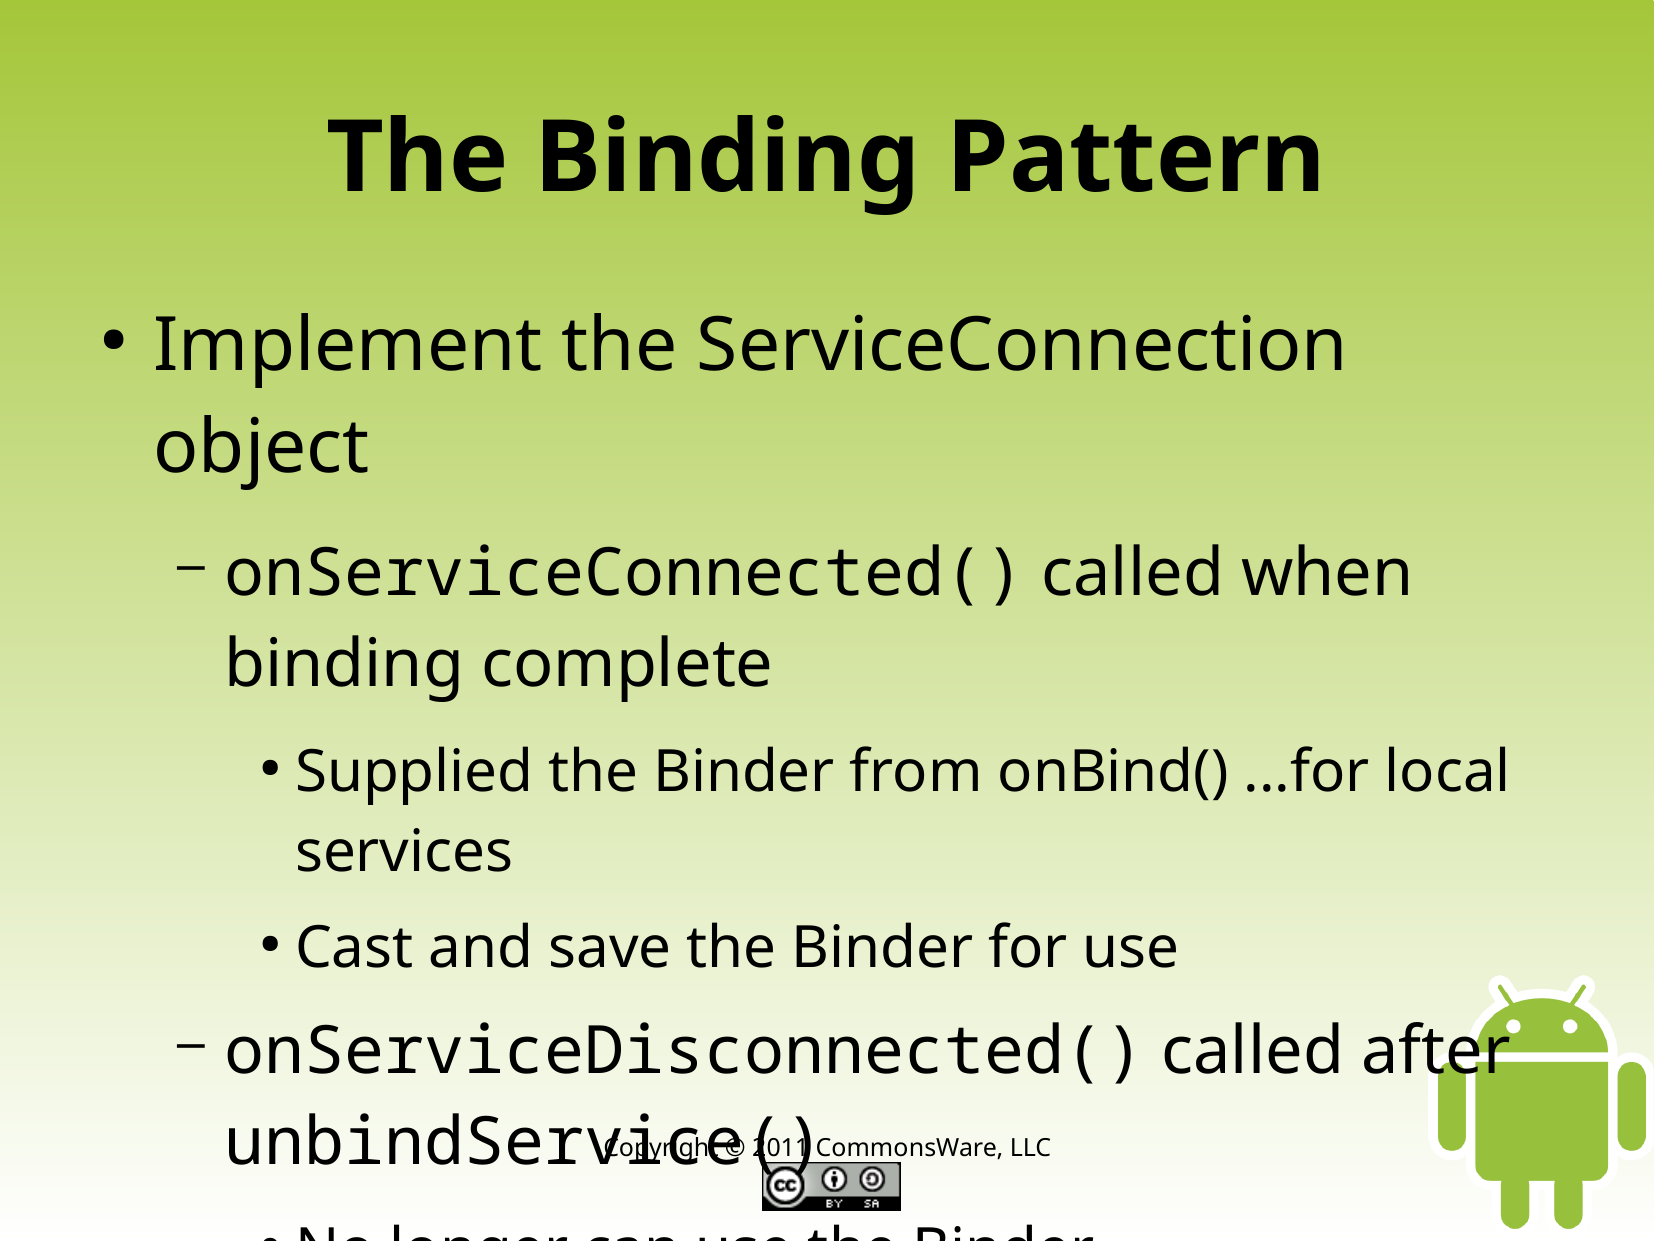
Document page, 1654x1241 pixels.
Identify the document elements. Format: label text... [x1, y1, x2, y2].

list Implement the ServiceConnection object onServiceConnected() called when binding complete Supplied the Binder from onBind() ...for local services Cast and save the Binder for use onServiceDisconnected() called after unbindService() No longer can use the Binder [82, 290, 1571, 1109]
title The Binding Pattern [82, 49, 1571, 257]
picture [762, 1162, 901, 1211]
picture [1428, 975, 1654, 1238]
